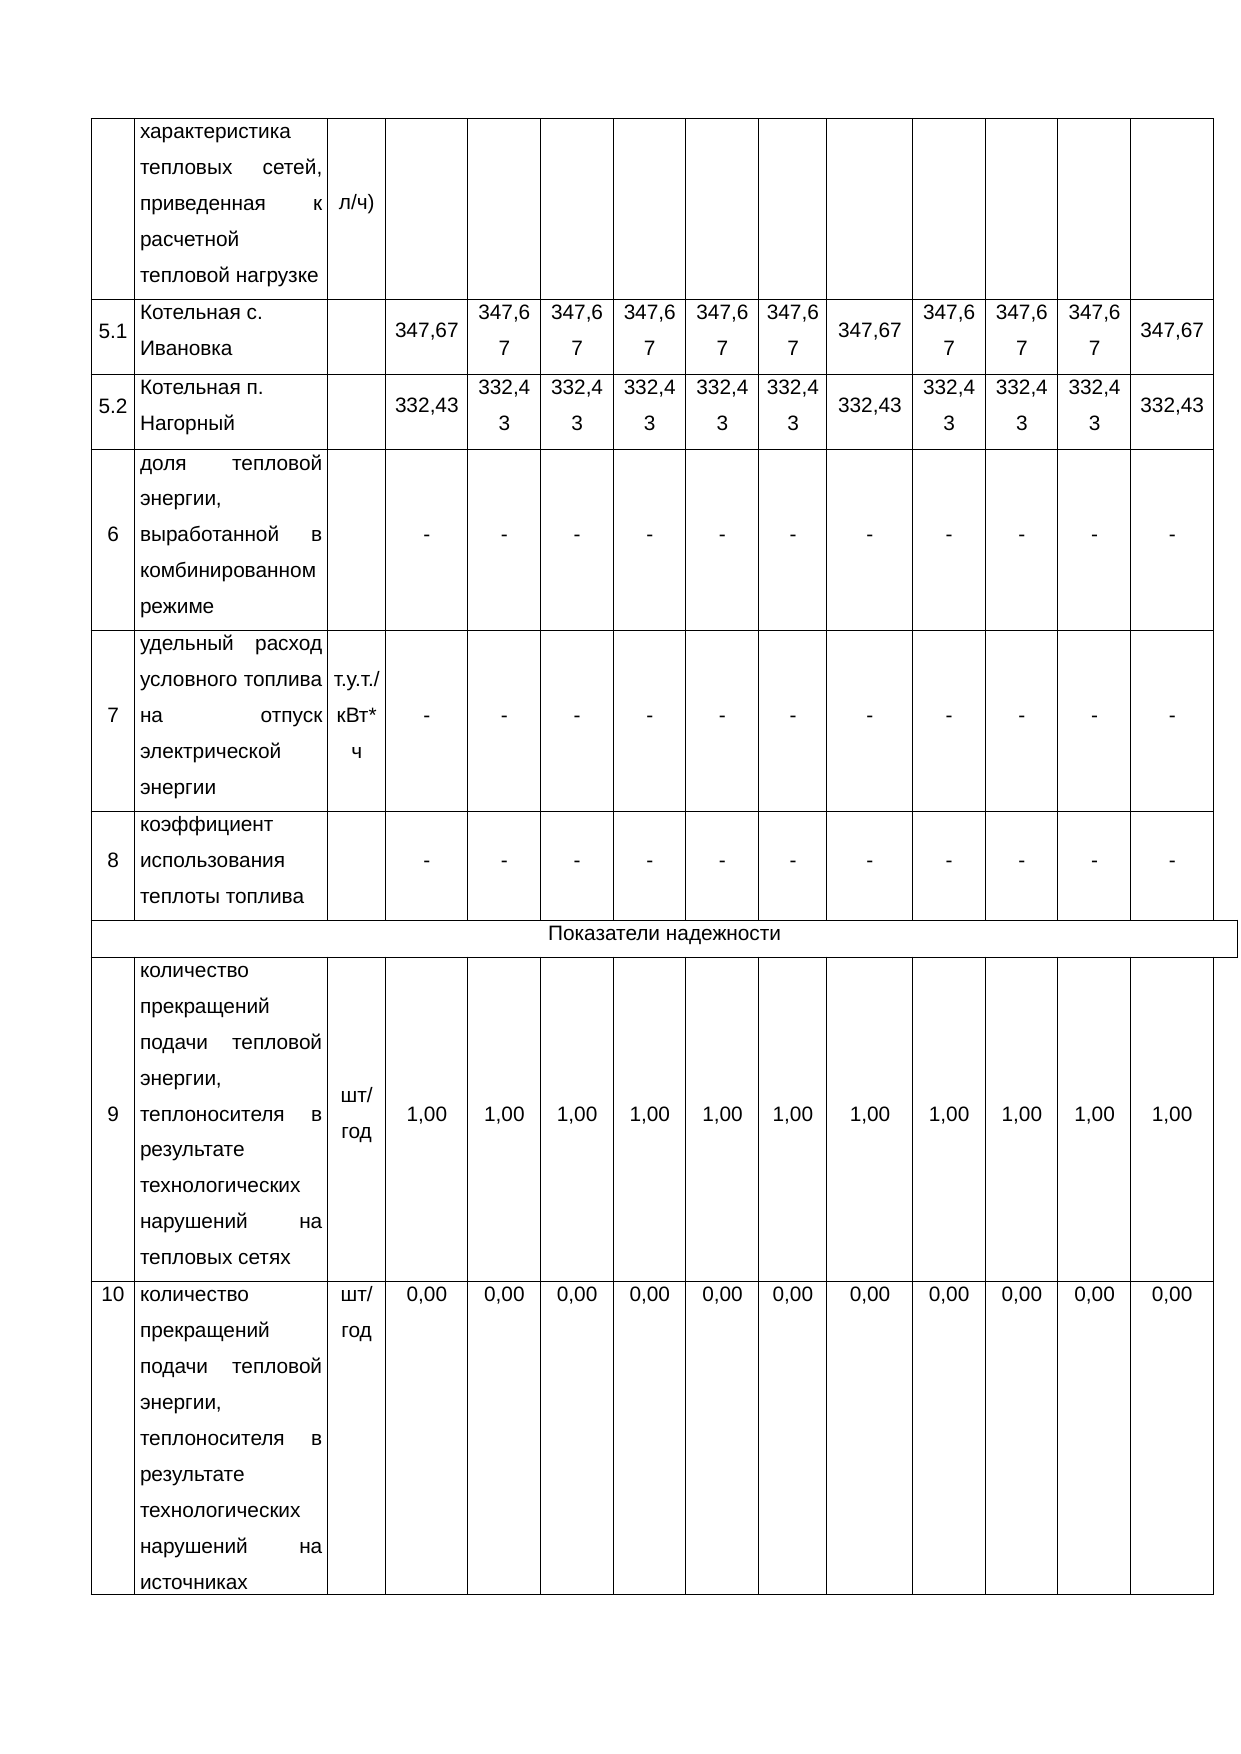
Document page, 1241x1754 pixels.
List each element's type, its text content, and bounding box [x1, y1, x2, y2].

table_cell 332,43 [759, 375, 826, 449]
table_cell - [986, 631, 1057, 811]
table_cell 332,43 [1058, 375, 1130, 449]
table_cell Котельная с. Ивановка [135, 300, 327, 374]
table_cell 5.1 [92, 300, 134, 374]
table_cell [328, 375, 385, 449]
table_cell 10 [92, 1282, 134, 1593]
table_cell 1,00 [1058, 958, 1130, 1281]
table_cell - [541, 631, 613, 811]
table_cell 332,43 [986, 375, 1057, 449]
table_cell 347,67 [1131, 300, 1213, 374]
table_cell - [614, 631, 685, 811]
table_cell [1214, 811, 1238, 919]
table_cell - [686, 812, 758, 919]
table_cell 347,67 [614, 300, 685, 374]
table_cell 6 [92, 450, 134, 630]
table_cell [1214, 958, 1238, 1281]
table_cell Котельная п. Нагорный [135, 375, 327, 449]
table_cell - [986, 450, 1057, 630]
table_cell - [468, 450, 540, 630]
table_cell 1,00 [468, 958, 540, 1281]
table_cell 347,67 [1058, 300, 1130, 374]
table_cell - [386, 450, 467, 630]
table_cell - [827, 631, 912, 811]
table_cell - [1131, 450, 1213, 630]
table_cell [1214, 449, 1238, 630]
table_cell 347,67 [913, 300, 985, 374]
table_cell количество прекращений подачи тепловой энергии, теплоносителя в результате технологических нарушений на источниках [135, 1282, 327, 1593]
table_cell - [759, 119, 826, 299]
table_cell 0,00 [913, 1282, 985, 1593]
table_cell коэффициент использования теплоты топлива [135, 812, 327, 919]
table_cell - [541, 812, 613, 919]
table_cell 332,43 [468, 375, 540, 449]
table_cell шт/год [328, 958, 385, 1281]
table_cell 347,67 [986, 300, 1057, 374]
table_cell - [686, 631, 758, 811]
table_cell [1214, 299, 1238, 374]
table_cell - [614, 450, 685, 630]
table_cell 1,00 [614, 958, 685, 1281]
table_cell - [468, 812, 540, 919]
table_cell 332,43 [614, 375, 685, 449]
table_cell - [1131, 119, 1213, 299]
table_cell 0,00 [827, 1282, 912, 1593]
table_cell - [827, 119, 912, 299]
table_cell - [986, 119, 1057, 299]
table_cell т.у.т./кВт*ч [328, 631, 385, 811]
table_cell характеристика тепловых сетей, приведенная к расчетной тепловой нагрузке [135, 119, 327, 299]
table_cell 347,67 [386, 300, 467, 374]
table_cell [328, 450, 385, 630]
table_cell 7 [92, 631, 134, 811]
table_cell - [913, 119, 985, 299]
table_cell - [759, 631, 826, 811]
table_cell 347,67 [827, 300, 912, 374]
table_cell 0,00 [541, 1282, 613, 1593]
table_cell [92, 119, 134, 299]
table_cell 1,00 [686, 958, 758, 1281]
table_cell - [1131, 631, 1213, 811]
table_cell 0,00 [386, 1282, 467, 1593]
table_cell - [759, 450, 826, 630]
table_cell шт/год [328, 1282, 385, 1593]
table_cell 332,43 [686, 375, 758, 449]
table_cell [328, 812, 385, 919]
table_cell - [386, 119, 467, 299]
table_cell [1214, 118, 1238, 299]
table_cell - [386, 812, 467, 919]
table_cell - [1058, 812, 1130, 919]
table_cell Показатели надежности [92, 921, 1237, 957]
table_cell - [386, 631, 467, 811]
table_cell - [1058, 631, 1130, 811]
table_cell 347,67 [541, 300, 613, 374]
table_cell 332,43 [1131, 375, 1213, 449]
table_cell - [541, 119, 613, 299]
table_cell доля тепловой энергии, выработанной в комбинированном режиме [135, 450, 327, 630]
table_cell 0,00 [468, 1282, 540, 1593]
table_cell 332,43 [386, 375, 467, 449]
table_cell 5.2 [92, 375, 134, 449]
table_cell - [1058, 119, 1130, 299]
table_cell - [759, 812, 826, 919]
table_cell 332,43 [913, 375, 985, 449]
table_cell - [986, 812, 1057, 919]
table_cell 347,67 [759, 300, 826, 374]
table_cell 0,00 [1058, 1282, 1130, 1593]
table_cell 8 [92, 812, 134, 919]
table_cell 0,00 [614, 1282, 685, 1593]
table_cell 1,00 [827, 958, 912, 1281]
table_cell 0,00 [759, 1282, 826, 1593]
table_cell л/ч) [328, 119, 385, 299]
table_cell - [913, 631, 985, 811]
table_cell 0,00 [686, 1282, 758, 1593]
table_cell 0,00 [1131, 1282, 1213, 1593]
table_cell [1214, 374, 1238, 449]
table_cell - [686, 119, 758, 299]
table_cell - [913, 812, 985, 919]
table_cell 332,43 [827, 375, 912, 449]
table_cell - [827, 450, 912, 630]
table_cell 9 [92, 958, 134, 1281]
table_cell - [541, 450, 613, 630]
table_cell 1,00 [913, 958, 985, 1281]
table_cell - [614, 812, 685, 919]
table_cell 1,00 [1131, 958, 1213, 1281]
table_cell 347,67 [468, 300, 540, 374]
table_cell [1214, 1281, 1238, 1593]
table_cell 1,00 [759, 958, 826, 1281]
table_cell - [827, 812, 912, 919]
table_cell [328, 300, 385, 374]
table_cell 0,00 [986, 1282, 1057, 1593]
table_cell - [614, 119, 685, 299]
table_cell 1,00 [986, 958, 1057, 1281]
table_cell количество прекращений подачи тепловой энергии, теплоносителя в результате технологических нарушений на тепловых сетях [135, 958, 327, 1281]
table_cell - [1131, 812, 1213, 919]
table_cell - [468, 119, 540, 299]
table_cell [1214, 630, 1238, 811]
table_cell 347,67 [686, 300, 758, 374]
table_cell - [1058, 450, 1130, 630]
table_cell 1,00 [386, 958, 467, 1281]
table_cell 1,00 [541, 958, 613, 1281]
table_cell удельный расход условного топлива на отпуск электрической энергии [135, 631, 327, 811]
table_cell 332,43 [541, 375, 613, 449]
table_cell - [686, 450, 758, 630]
table_cell - [468, 631, 540, 811]
table_cell - [913, 450, 985, 630]
